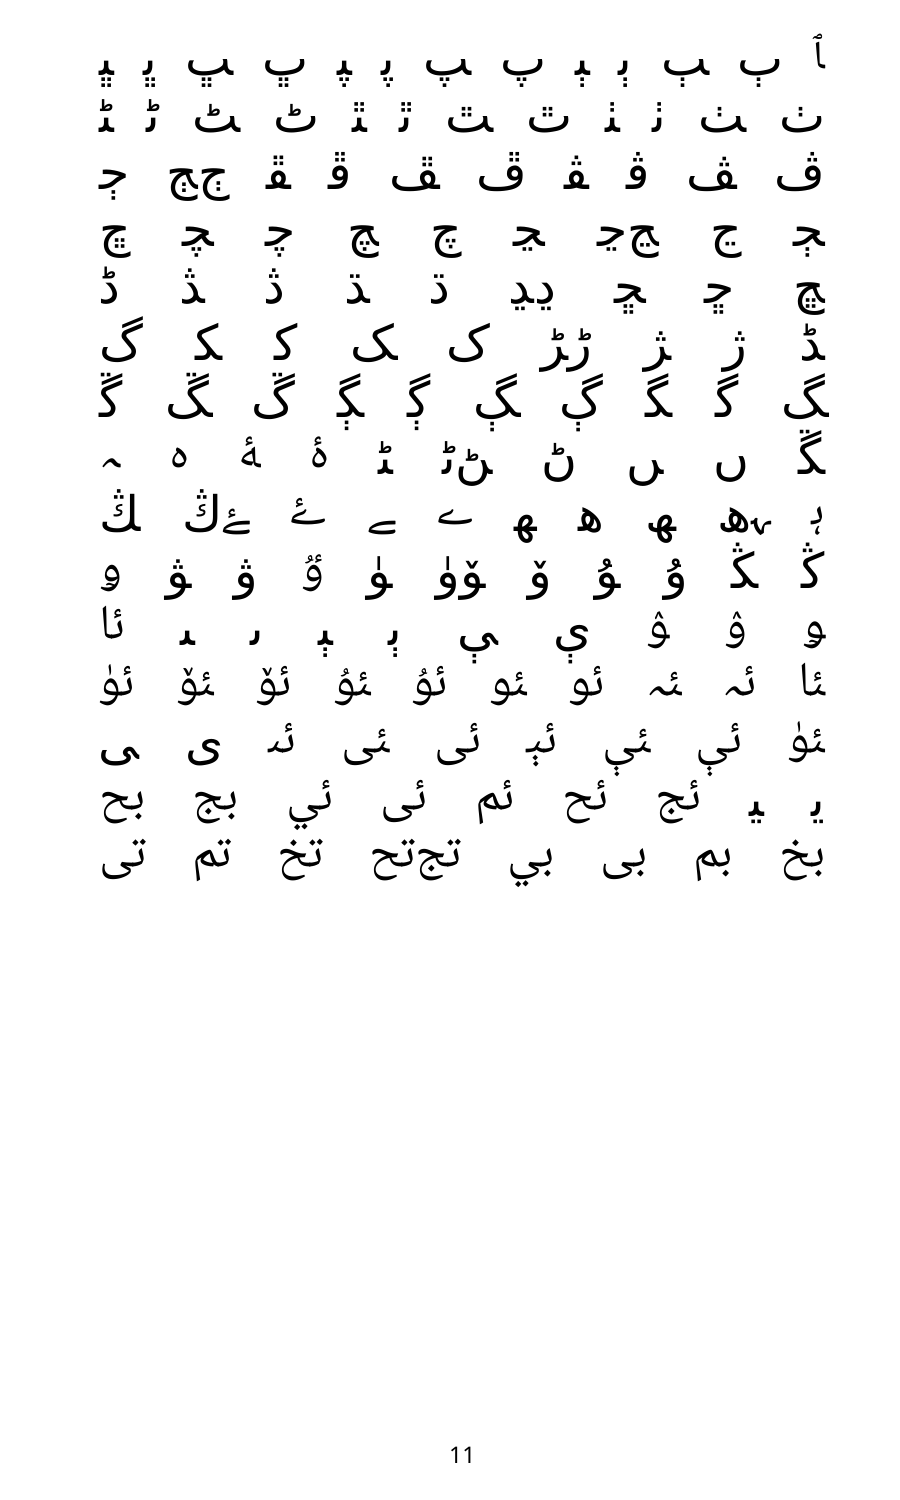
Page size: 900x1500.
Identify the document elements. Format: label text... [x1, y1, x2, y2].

text ﮝ ﮞ ﮟ ﮠ ﮡﮢ ﮣ ﮤ ﮥ ﮦ ﮧ [99, 429, 825, 486]
text ﮓ ﮔ ﮕ ﮖ ﮗ ﮘ ﮙ ﮚ ﮛ ﮜ [99, 372, 825, 429]
text ﯾ ﯿ ﰀ ﰁ ﰂ ﰃ ﰄ ﰅ ﰆ [99, 771, 825, 828]
text ﯕ ﯖ ﯗ ﯘ ﯙ ﯚﯛ ﯜ ﯝ ﯞ ﯟ ﯠ [99, 543, 825, 600]
text ﯡ ﯢ ﯣ ﯤ ﯥ ﯦ ﯧ ﯨ ﯩ ﯪ [99, 600, 825, 657]
text ﮉ ﮊ ﮋ ﮌﮍ ﮎ ﮏ ﮐ ﮑ ﮒ [99, 315, 825, 372]
text ﭪ ﭫ ﭬ ﭭ ﭮ ﭯ ﭰ ﭱ ﭲﭳ ﭴ [99, 144, 825, 201]
text ﭿ ﮀ ﮁ ﮂﮃ ﮄ ﮅ ﮆ ﮇ ﮈ [99, 258, 825, 315]
text ﭞ ﭟ ﭠ ﭡ ﭢ ﭣ ﭤ ﭥ ﭦ ﭧ ﭨ ﭩ [99, 87, 825, 144]
text ﯫ ﯬ ﯭ ﯮ ﯯ ﯰ ﯱ ﯲ ﯳ ﯴ [99, 657, 825, 714]
text ﮨ ﮩﮪ ﮫ ﮬ ﮭ ﮮ ﮯ ﮰ ﮱﯓ ﯔ [99, 486, 825, 543]
text ﭑ ﭒ ﭓ ﭔ ﭕ ﭖ ﭗ ﭘ ﭙ ﭚ ﭛ ﭜ ﭝ [99, 30, 825, 87]
text ﯵ ﯶ ﯷ ﯸ ﯹ ﯺ ﯻ ﯼ ﯽ [99, 714, 825, 771]
text ﰇ ﰈ ﰉ ﰊ ﰋﰌ ﰍ ﰎ ﰏ [99, 828, 825, 885]
text ﭵ ﭶ ﭷﭸ ﭹ ﭺ ﭻ ﭼ ﭽ ﭾ [99, 201, 825, 258]
